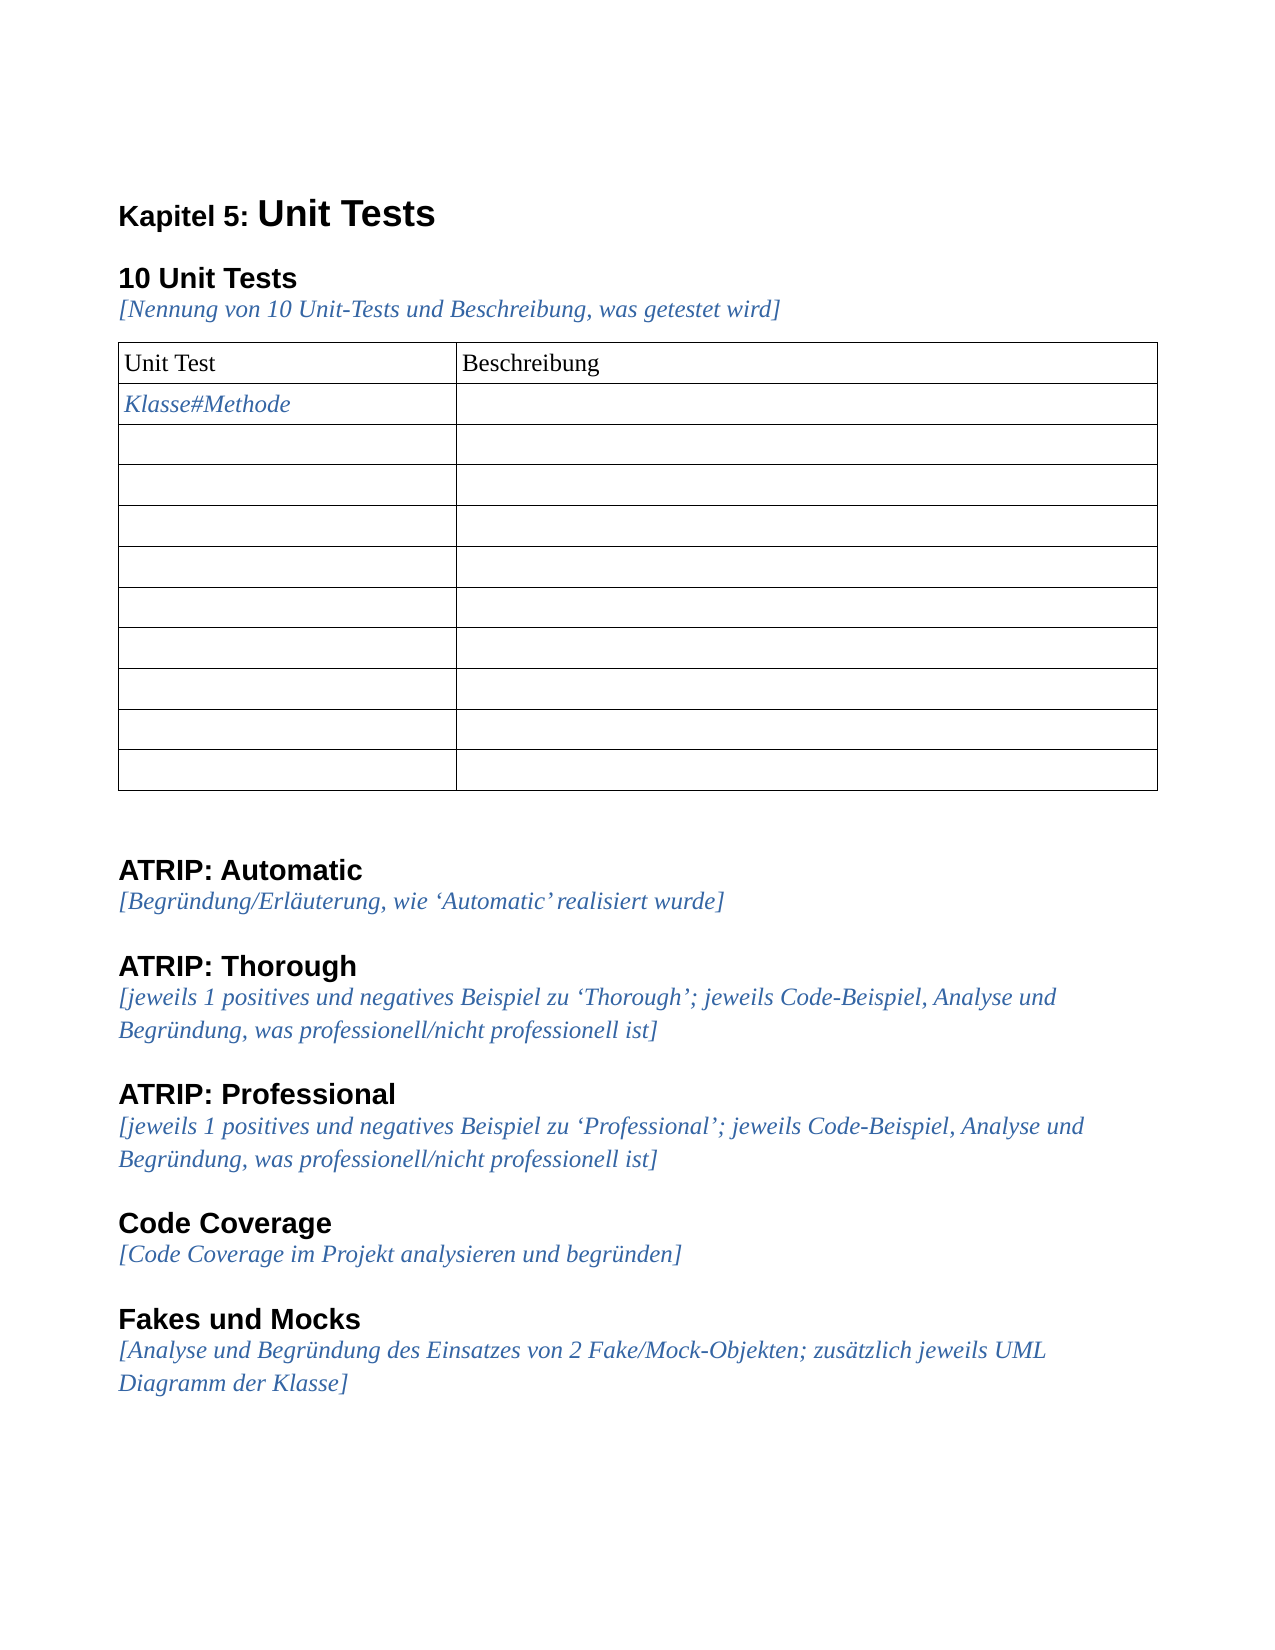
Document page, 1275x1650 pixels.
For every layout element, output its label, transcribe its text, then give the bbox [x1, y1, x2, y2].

table_cell [457, 384, 1157, 423]
table_cell [457, 465, 1157, 505]
table_cell [119, 750, 456, 790]
table_cell [119, 465, 456, 505]
table_cell [457, 547, 1157, 586]
table_cell [119, 588, 456, 627]
text [Code Coverage im Projekt analysieren und begründen] [118, 1239, 1157, 1268]
subtitle 10 Unit Tests [118, 261, 1157, 294]
table_cell [119, 506, 456, 546]
subtitle ATRIP: Thorough [118, 948, 1157, 982]
subtitle ATRIP: Professional [118, 1077, 1157, 1111]
table_cell [457, 588, 1157, 627]
text [jeweils 1 positives und negatives Beispiel zu ‘Thorough’; jeweils Code-Beispiel, Analyse und Begründung, was professionell/nicht professionell ist] [118, 982, 1157, 1044]
table_cell [119, 710, 456, 749]
subtitle ATRIP: Automatic [118, 853, 1157, 886]
table_cell [457, 669, 1157, 709]
table_cell [119, 425, 456, 464]
table_cell [119, 628, 456, 668]
table_cell [457, 710, 1157, 749]
text [jeweils 1 positives und negatives Beispiel zu ‘Professional’; jeweils Code-Beispiel, Analyse und Begründung, was professionell/nicht professionell ist] [118, 1111, 1157, 1173]
text [Begründung/Erläuterung, wie ‘Automatic’ realisiert wurde] [118, 886, 1157, 915]
text [Analyse und Begründung des Einsatzes von 2 Fake/Mock-Objekten; zusätzlich jeweils UML Diagramm der Klasse] [118, 1335, 1157, 1397]
table_header Unit Test [119, 343, 456, 383]
table_cell [457, 628, 1157, 668]
table_cell [119, 669, 456, 709]
table_cell [119, 547, 456, 586]
text [Nennung von 10 Unit-Tests und Beschreibung, was getestet wird] [118, 294, 1157, 323]
subtitle Fakes und Mocks [118, 1302, 1157, 1335]
table_cell [457, 506, 1157, 546]
subtitle Kapitel 5: Unit Tests [118, 191, 1157, 234]
subtitle Code Coverage [118, 1206, 1157, 1239]
table_header Beschreibung [457, 343, 1157, 383]
table_cell [457, 425, 1157, 464]
table_cell [457, 750, 1157, 790]
table_cell Klasse#Methode [119, 384, 456, 423]
